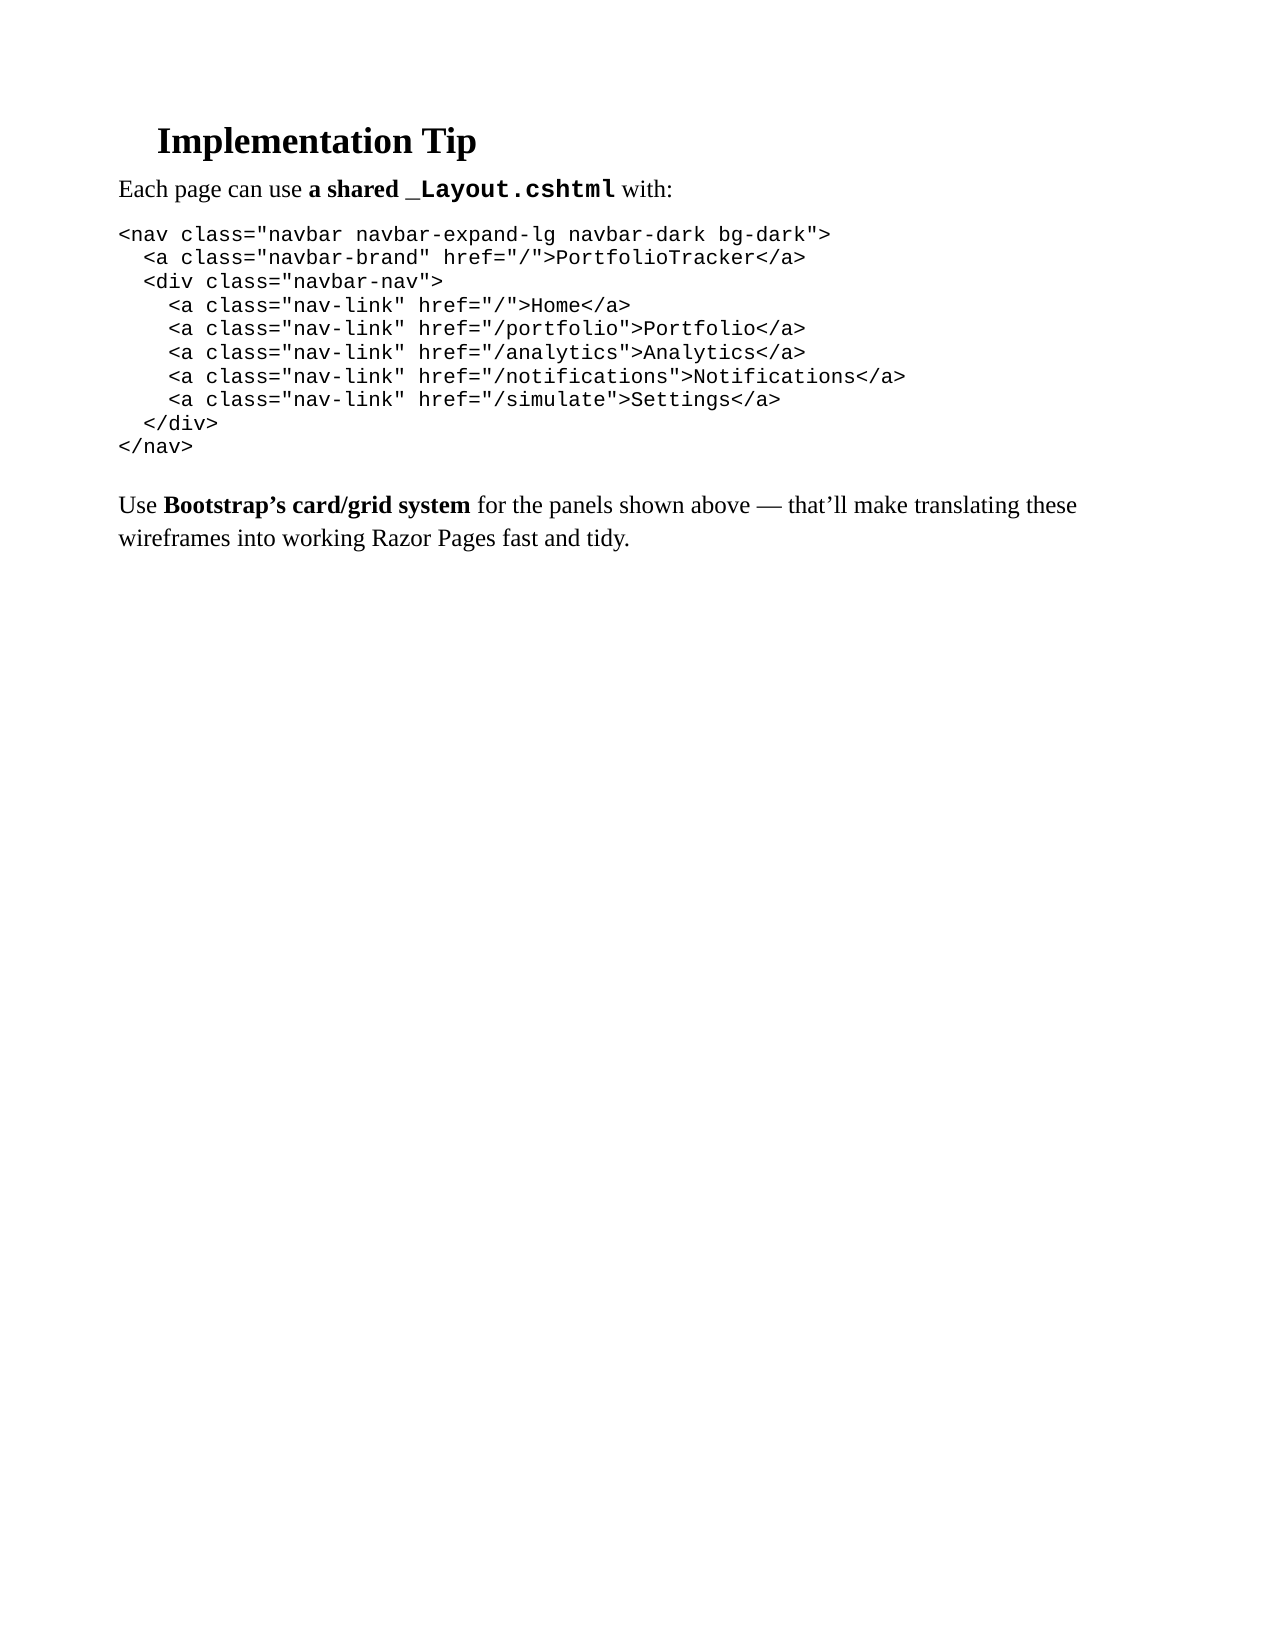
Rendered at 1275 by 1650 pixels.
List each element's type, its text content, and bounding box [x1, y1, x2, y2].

text <a class="nav-link" href="/analytics">Analytics</a> [118, 342, 1157, 366]
text <a class="nav-link" href="/portfolio">Portfolio</a> [118, 318, 1157, 342]
text <a class="nav-link" href="/notifications">Notifications</a> [118, 366, 1157, 389]
text <div class="navbar-nav"> [118, 271, 1157, 295]
text </div> [118, 413, 1157, 437]
subtitle 🧩 Implementation Tip [118, 118, 1157, 161]
text <a class="navbar-brand" href="/">PortfolioTracker</a> [118, 247, 1157, 271]
text Use Bootstrap’s card/grid system for the panels shown above — that’ll make translating these wireframes into working Razor Pages fast and tidy. [118, 490, 1157, 551]
text </nav> [118, 437, 1157, 460]
text <a class="nav-link" href="/simulate">Settings</a> [118, 389, 1157, 413]
text <a class="nav-link" href="/">Home</a> [118, 295, 1157, 318]
text Each page can use a shared _Layout.cshtml with: [118, 174, 1157, 204]
text <nav class="navbar navbar-expand-lg navbar-dark bg-dark"> [118, 224, 1157, 247]
